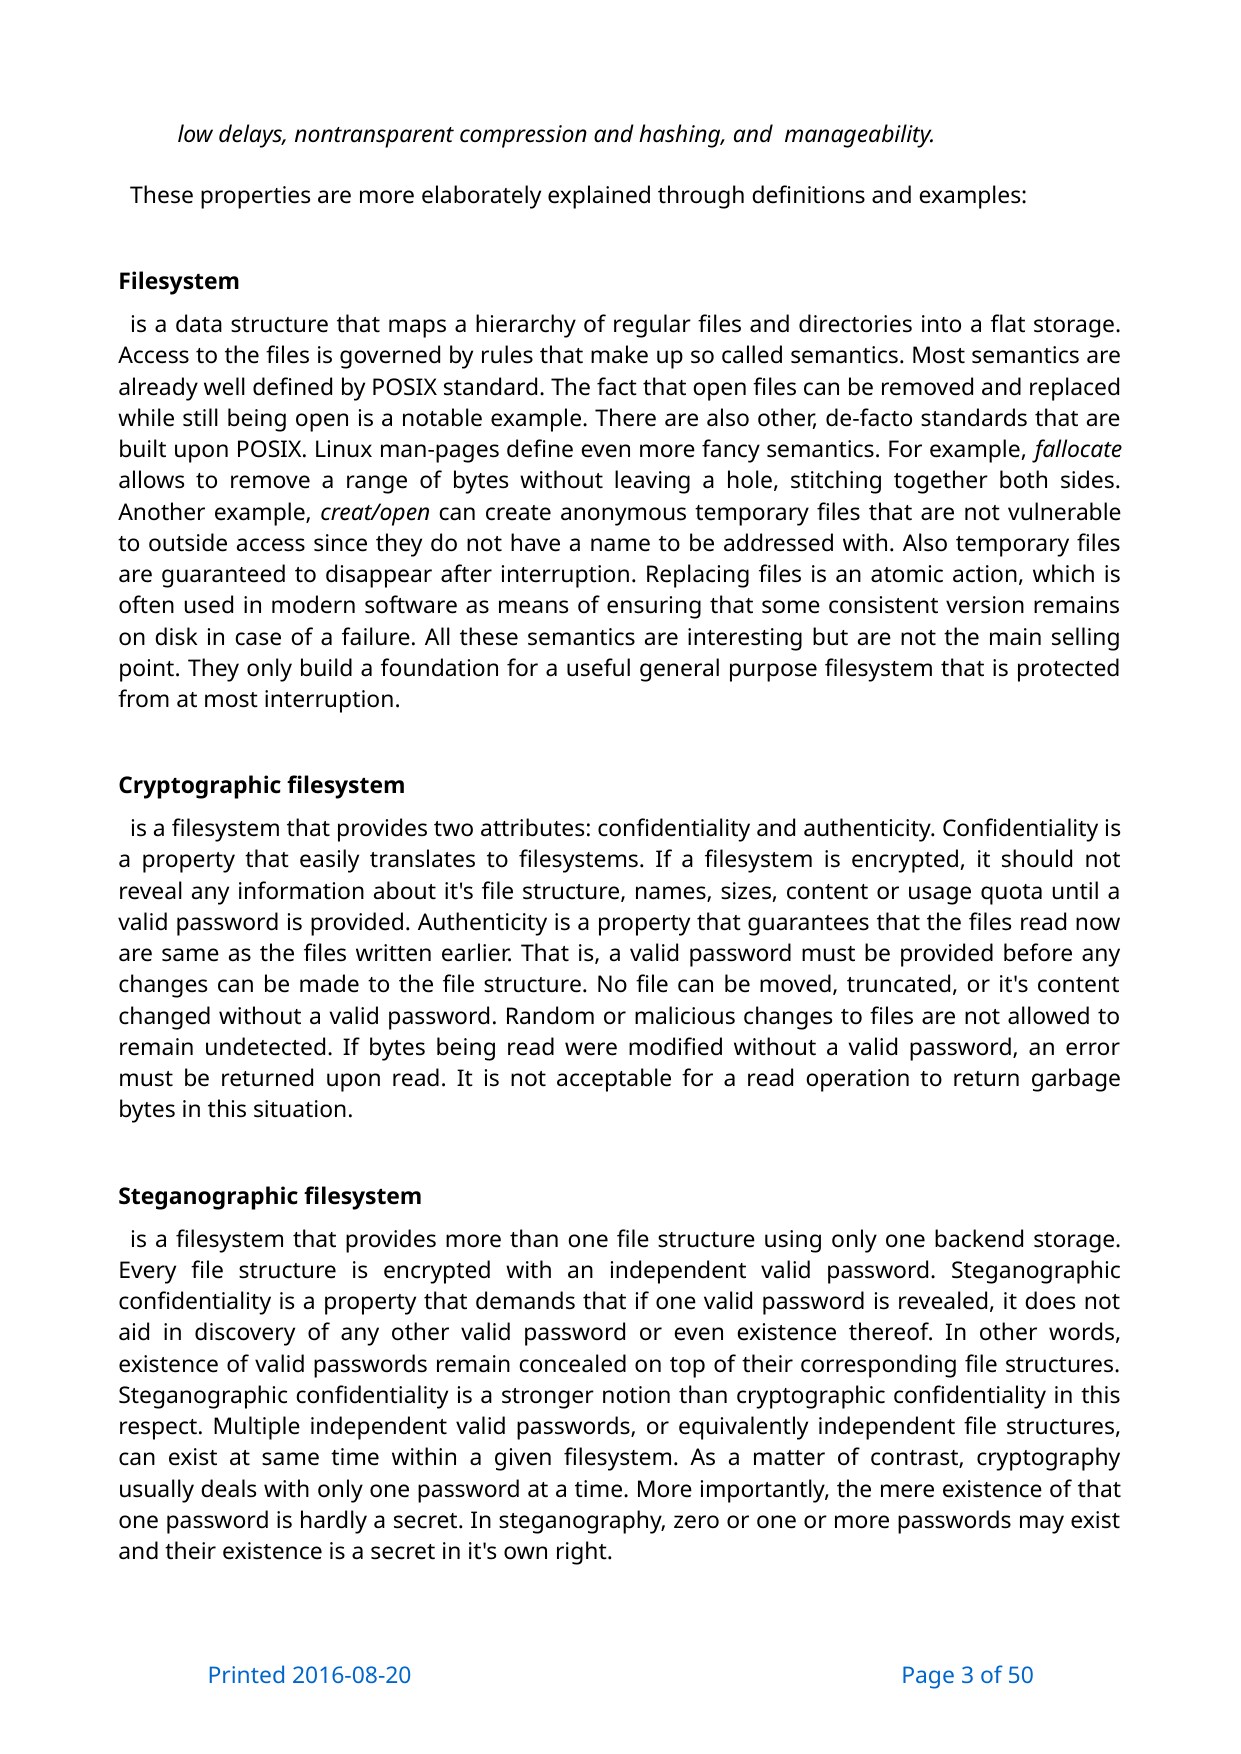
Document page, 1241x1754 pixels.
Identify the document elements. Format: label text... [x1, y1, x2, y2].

subtitle Steganographic filesystem [118, 1179, 1122, 1211]
subtitle Cryptographic filesystem [118, 769, 1122, 800]
text These properties are more elaborately explained through definitions and examples: [118, 179, 1122, 210]
text is a data structure that maps a hierarchy of regular files and directories into a flat storage. Access to the files is governed by rules that make up so called semantics. Most semantics are already well defined by POSIX standard. The fact that open files can be removed and replaced while still being open is a notable example. There are also other, de-facto standards that are built upon POSIX. Linux man-pages define even more fancy semantics. For example, fallocate allows to remove a range of bytes without leaving a hole, stitching together both sides. Another example, creat/open can create anonymous temporary files that are not vulnerable to outside access since they do not have a name to be addressed with. Also temporary files are guaranteed to disappear after interruption. Replacing files is an atomic action, which is often used in modern software as means of ensuring that some consistent version remains on disk in case of a failure. All these semantics are interesting but are not the main selling point. They only build a foundation for a useful general purpose filesystem that is protected from at most interruption. [118, 308, 1122, 714]
text is a filesystem that provides more than one file structure using only one backend storage. Every file structure is encrypted with an independent valid password. Steganographic confidentiality is a property that demands that if one valid password is revealed, it does not aid in discovery of any other valid password or even existence thereof. In other words, existence of valid passwords remain concealed on top of their corresponding file structures. Steganographic confidentiality is a stronger notion than cryptographic confidentiality in this respect. Multiple independent valid passwords, or equivalently independent file structures, can exist at same time within a given filesystem. As a matter of contrast, cryptography usually deals with only one password at a time. More importantly, the mere existence of that one password is hardly a secret. In steganography, zero or one or more passwords may exist and their existence is a secret in it's own right. [118, 1223, 1122, 1566]
text is a filesystem that provides two attributes: confidentiality and authenticity. Confidentiality is a property that easily translates to filesystems. If a filesystem is encrypted, it should not reveal any information about it's file structure, names, sizes, content or usage quota until a valid password is provided. Authenticity is a property that guarantees that the files read now are same as the files written earlier. That is, a valid password must be provided before any changes can be made to the file structure. No file can be moved, truncated, or it's content changed without a valid password. Random or malicious changes to files are not allowed to remain undetected. If bytes being read were modified without a valid password, an error must be returned upon read. It is not acceptable for a read operation to return garbage bytes in this situation. [118, 812, 1122, 1125]
text low delays, nontransparent compression and hashing, and manageability. [177, 118, 1063, 149]
subtitle Filesystem [118, 265, 1122, 296]
